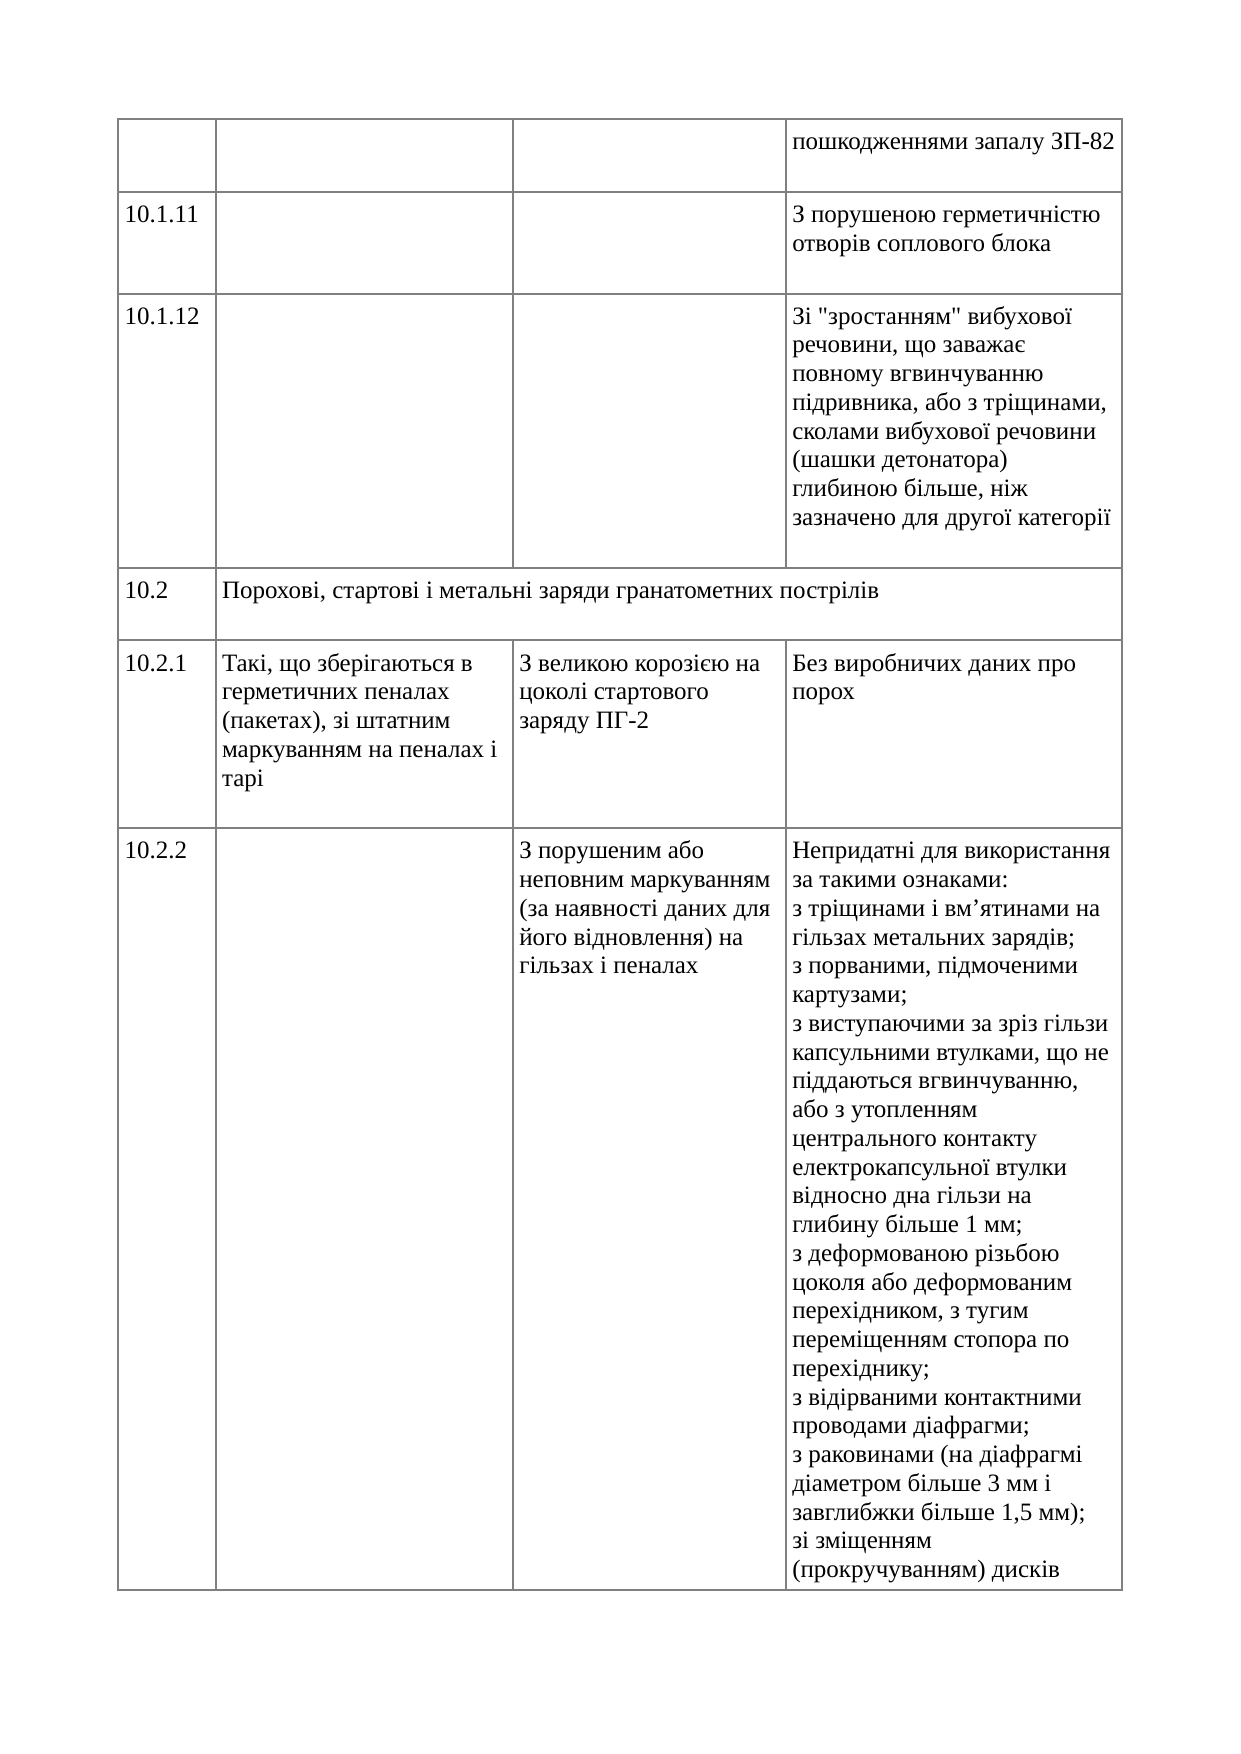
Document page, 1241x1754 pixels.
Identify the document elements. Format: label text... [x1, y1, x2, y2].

table_cell З порушеним або неповним маркуванням (за наявності даних для його відновлення) на гільзах і пеналах [514, 829, 785, 1589]
table_cell [514, 295, 785, 567]
table_cell [514, 120, 785, 191]
table_cell З великою корозією на цоколі стартового заряду ПГ-2 [514, 641, 785, 827]
table_cell Порохові, стартові і метальні заряди гранатометних пострілів [217, 569, 1121, 639]
table_cell Такі, що зберігаються в герметичних пеналах (пакетах), зі штатним маркуванням на пеналах і тарі [217, 641, 512, 827]
table_cell З порушеною герметичністю отворів соплового блока [787, 193, 1121, 292]
table_cell Без виробничих даних про порох [787, 641, 1121, 827]
table_cell [217, 193, 512, 292]
table_cell 10.2.2 [119, 829, 215, 1589]
table_cell Непридатні для використання за такими ознаками: з тріщинами і вм’ятинами на гільзах метальних зарядів; з порваними, підмоченими картузами; з виступаючими за зріз гільзи капсульними втулками, що не піддаються вгвинчуванню, або з утопленням центрального контакту електрокапсульної втулки відносно дна гільзи на глибину більше 1 мм; з деформованою різьбою цоколя або деформованим перехідником, з тугим переміщенням стопора по перехіднику; з відірваними контактними проводами діафрагми; з раковинами (на діафрагмі діаметром більше 3 мм і завглибжки більше 1,5 мм); зі зміщенням (прокручуванням) дисків [787, 829, 1121, 1589]
table_cell [514, 193, 785, 292]
table_cell [217, 829, 512, 1589]
table_cell [217, 120, 512, 191]
table_cell [119, 120, 215, 191]
table_cell 10.1.11 [119, 193, 215, 292]
table_cell [217, 295, 512, 567]
table_cell 10.1.12 [119, 295, 215, 567]
table_cell 10.2 [119, 569, 215, 639]
table_cell Зі "зростанням" вибухової речовини, що заважає повному вгвинчуванню підривника, або з тріщинами, сколами вибухової речовини (шашки детонатора) глибиною більше, ніж зазначено для другої категорії [787, 295, 1121, 567]
table_cell 10.2.1 [119, 641, 215, 827]
table_cell пошкодженнями запалу ЗП-82 [787, 120, 1121, 191]
